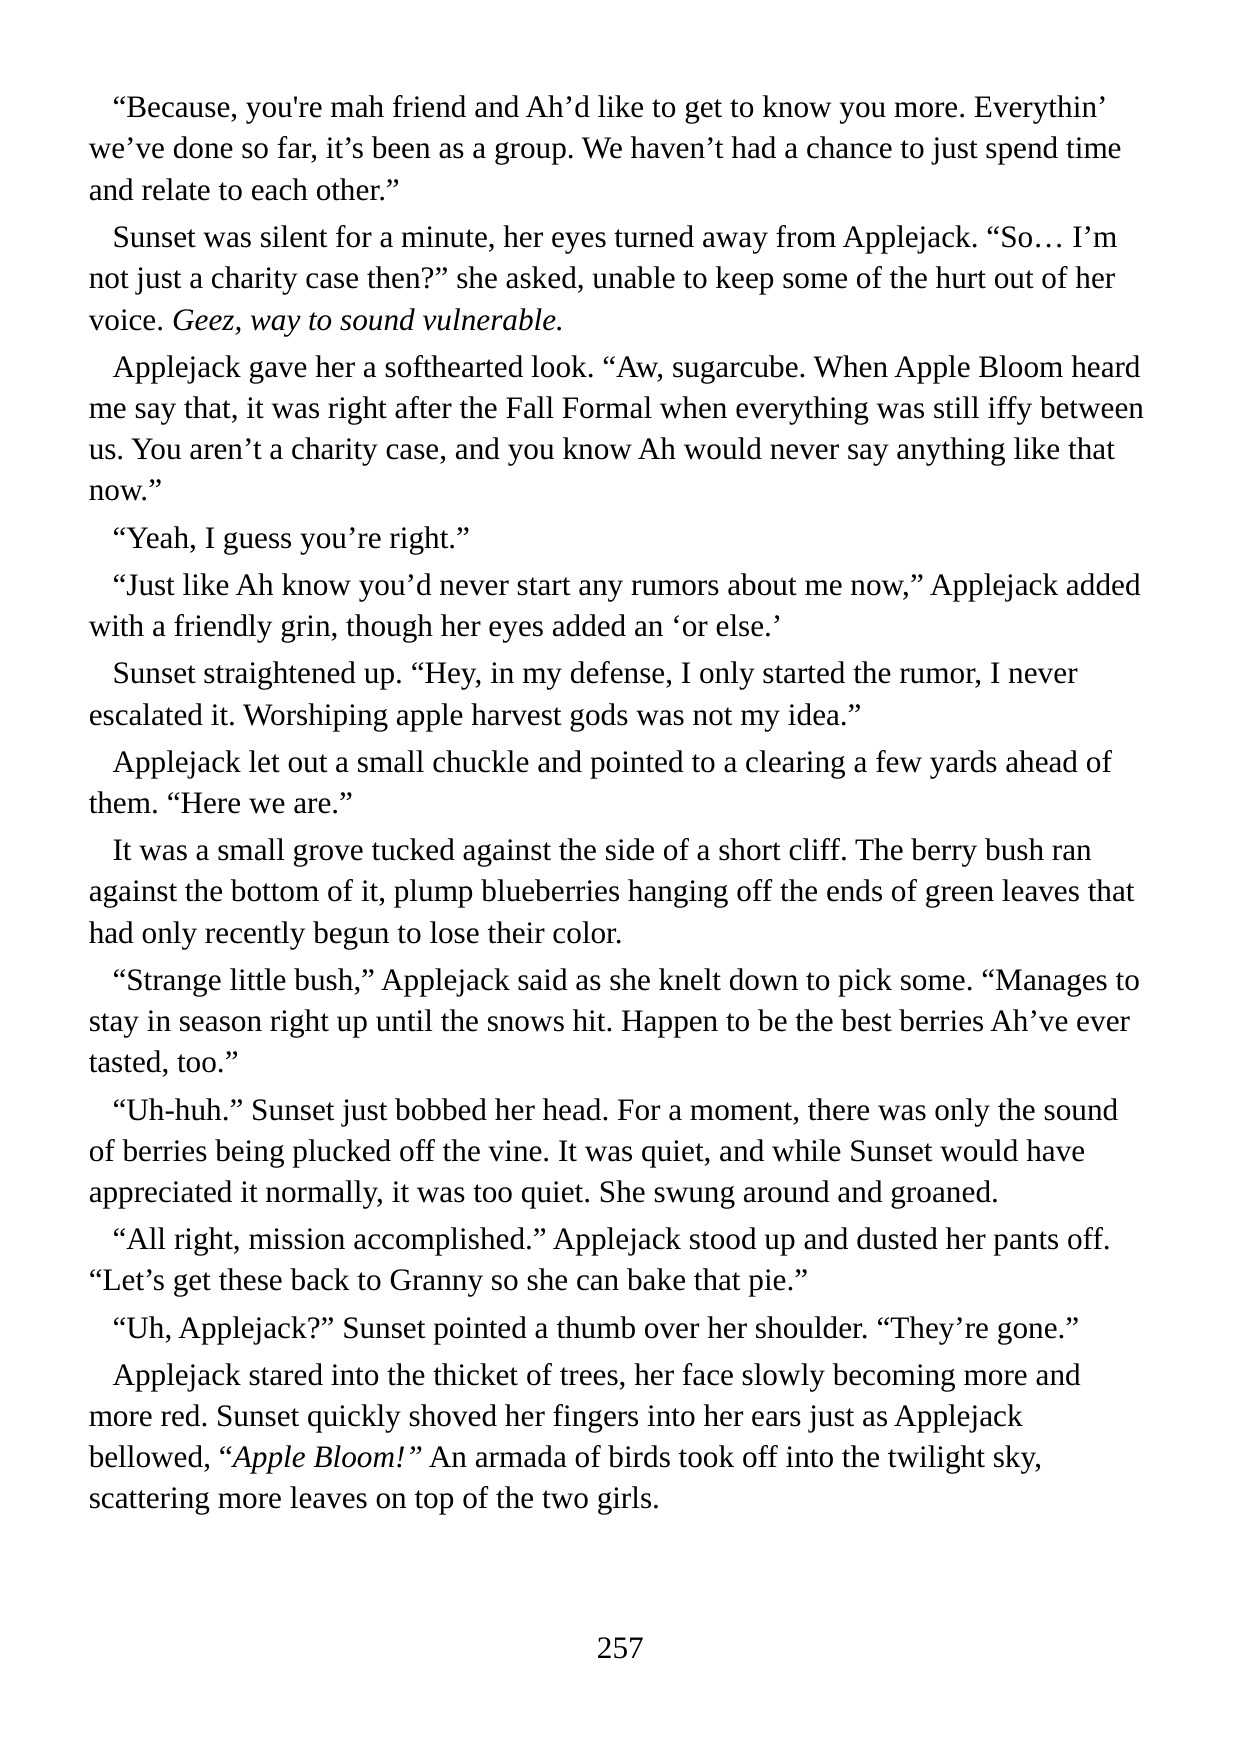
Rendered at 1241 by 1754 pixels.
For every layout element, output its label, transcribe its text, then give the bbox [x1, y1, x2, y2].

text It was a small grove tucked against the side of a short cliff. The berry bush ran against the bottom of it, plump blueberries hanging off the ends of green leaves that had only recently begun to lose their color. [88, 831, 1152, 950]
text “Because, you're mah friend and Ah’d like to get to know you more. Everythin’ we’ve done so far, it’s been as a group. We haven’t had a chance to just spend time and relate to each other.” [88, 88, 1152, 207]
text “All right, mission accomplished.” Applejack stood up and dusted her pants off. “Let’s get these back to Granny so she can bake that pie.” [88, 1220, 1152, 1298]
text “Strange little bush,” Applejack said as she knelt down to pick some. “Manages to stay in season right up until the snows hit. Happen to be the best berries Ah’ve ever tasted, too.” [88, 961, 1152, 1079]
text “Yeah, I guess you’re right.” [88, 519, 1152, 555]
text “Just like Ah know you’d never start any rumors about me now,” Applejack added with a friendly grin, though her eyes added an ‘or else.’ [88, 566, 1152, 643]
text Applejack gave her a softhearted look. “Aw, sugarcube. When Apple Bloom heard me say that, it was right after the Fall Formal when everything was still iffy between us. You aren’t a charity case, and you know Ah would never say anything like that now.” [88, 348, 1152, 508]
text Sunset was silent for a minute, her eyes turned away from Applejack. “So… I’m not just a charity case then?” she asked, unable to keep some of the hurt out of her voice. Geez, way to sound vulnerable. [88, 218, 1152, 337]
text Applejack let out a small chuckle and pointed to a clearing a few yards ahead of them. “Here we are.” [88, 743, 1152, 820]
text Applejack stared into the thicket of trees, her face slowly becoming more and more red. Sunset quickly shoved her fingers into her ears just as Applejack bellowed, “Apple Bloom!” An armada of birds took off into the twilight sky, scattering more leaves on top of the two girls. [88, 1356, 1152, 1516]
text “Uh, Applejack?” Sunset pointed a thumb over her shoulder. “They’re gone.” [88, 1309, 1152, 1345]
text Sunset straightened up. “Hey, in my defense, I only started the rumor, I never escalated it. Worshiping apple harvest gods was not my idea.” [88, 654, 1152, 732]
text “Uh-huh.” Sunset just bobbed her head. For a moment, there was only the sound of berries being plucked off the vine. It was quiet, and while Sunset would have appreciated it normally, it was too quiet. She swung around and groaned. [88, 1091, 1152, 1209]
